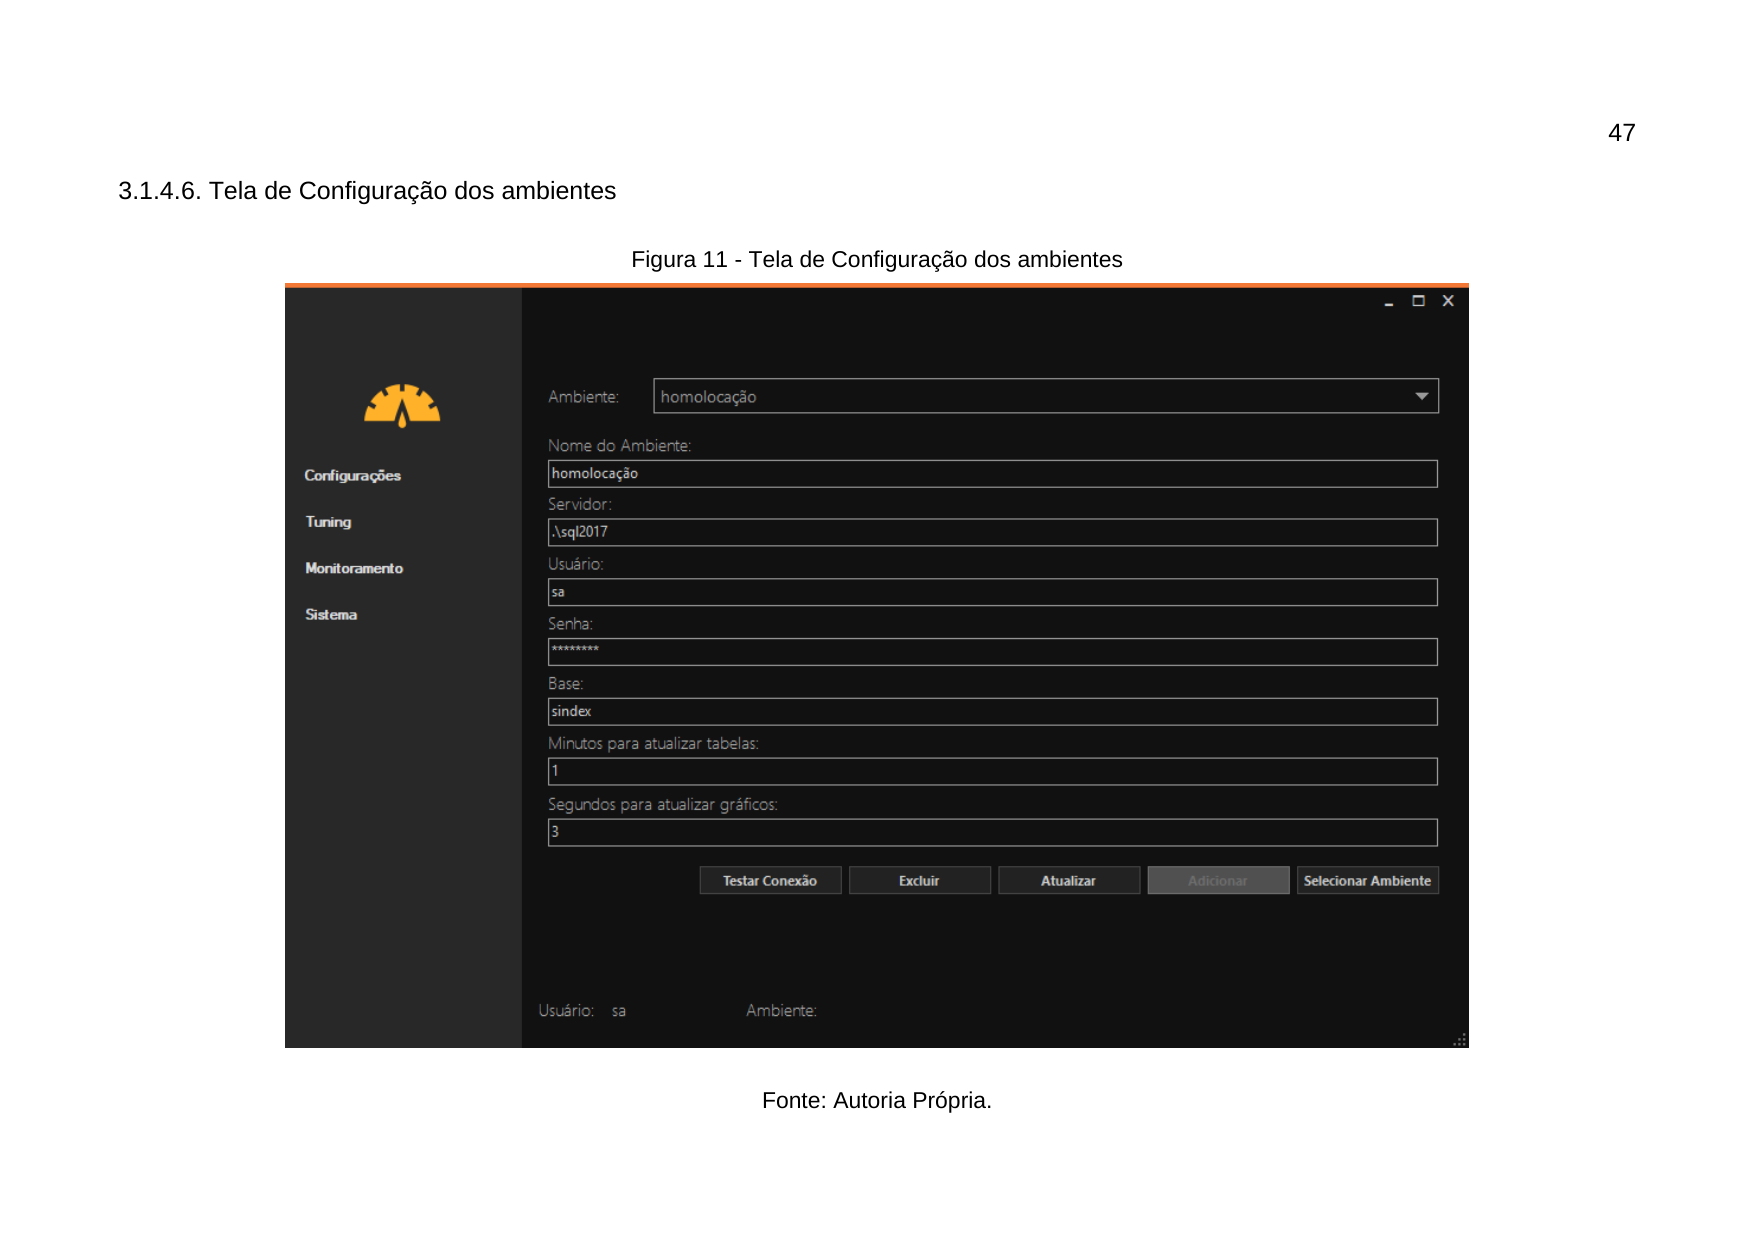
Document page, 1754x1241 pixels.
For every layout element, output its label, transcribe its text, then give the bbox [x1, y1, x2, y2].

subtitle 3.1.4.6. Tela de Configuração dos ambientes [118, 176, 1636, 205]
text Figura 11 - Tela de Configuração dos ambientes [118, 246, 1636, 273]
picture [285, 283, 1469, 1048]
text Fonte: Autoria Própria. [118, 1048, 1636, 1113]
